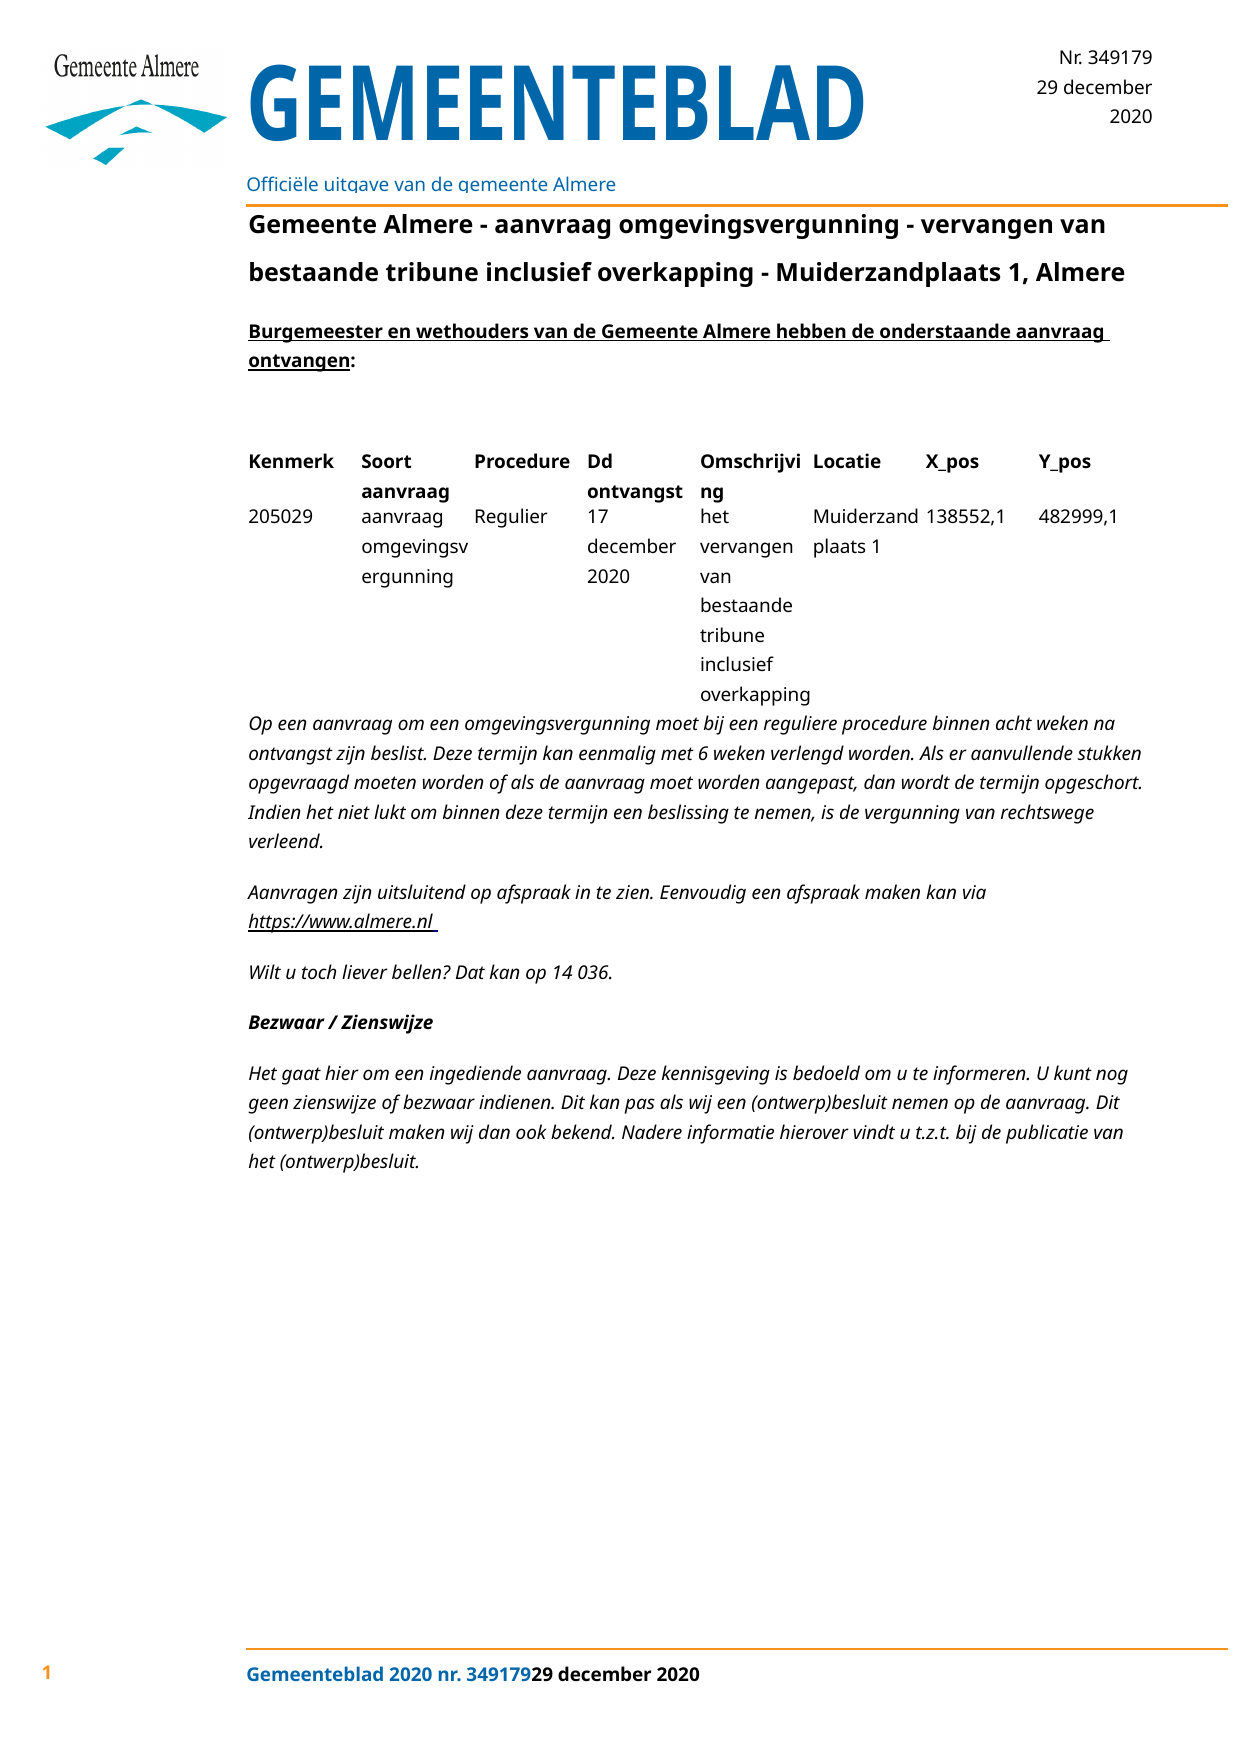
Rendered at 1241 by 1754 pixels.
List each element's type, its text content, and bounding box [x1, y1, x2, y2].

text Gemeente Almere - aanvraag omgevingsvergunning - vervangen van bestaande tribune inclusief overkapping - Muiderzandplaats 1, Almere [248, 207, 1152, 288]
table_header Omschrijving [700, 449, 813, 504]
table_cell 205029 [248, 504, 361, 707]
table_header X_pos [926, 449, 1038, 504]
table_header Dd ontvangst [587, 449, 700, 504]
text Burgemeester en wethouders van de Gemeente Almere hebben de onderstaande aanvraag ontvangen: [248, 318, 1152, 373]
table_cell Regulier [474, 504, 587, 707]
text Wilt u toch liever bellen? Dat kan op 14 036. [248, 959, 1152, 985]
text Aanvragen zijn uitsluitend op afspraak in te zien. Eenvoudig een afspraak maken kan via https://www.almere.nl [248, 879, 1152, 934]
table_cell aanvraag omgevingsvergunning [361, 504, 474, 707]
table_header Y_pos [1039, 449, 1152, 504]
table_header Locatie [813, 449, 926, 504]
text Op een aanvraag om een omgevingsvergunning moet bij een reguliere procedure binnen acht weken na ontvangst zijn beslist. Deze termijn kan eenmalig met 6 weken verlengd worden. Als er aanvullende stukken opgevraagd moeten worden of als de aanvraag moet worden aangepast, dan wordt de termijn opgeschort. Indien het niet lukt om binnen deze termijn een beslissing te nemen, is de vergunning van rechtswege verleend. [248, 710, 1152, 854]
table_header Procedure [474, 449, 587, 504]
text Bezwaar / Zienswijze [248, 1009, 1152, 1035]
table_cell 17 december 2020 [587, 504, 700, 707]
text Het gaat hier om een ingediende aanvraag. Deze kennisgeving is bedoeld om u te informeren. U kunt nog geen zienswijze of bezwaar indienen. Dit kan pas als wij een (ontwerp)besluit nemen op de aanvraag. Dit (ontwerp)besluit maken wij dan ook bekend. Nadere informatie hierover vindt u t.z.t. bij de publicatie van het (ontwerp)besluit. [248, 1060, 1152, 1174]
picture [41, 47, 231, 172]
table_cell 138552,1 [926, 504, 1038, 707]
table_header Kenmerk [248, 449, 361, 504]
table_cell Muiderzandplaats 1 [813, 504, 926, 707]
table_cell 482999,1 [1039, 504, 1152, 707]
table_cell het vervangen van bestaande tribune inclusief overkapping [700, 504, 813, 707]
table_header Soort aanvraag [361, 449, 474, 504]
